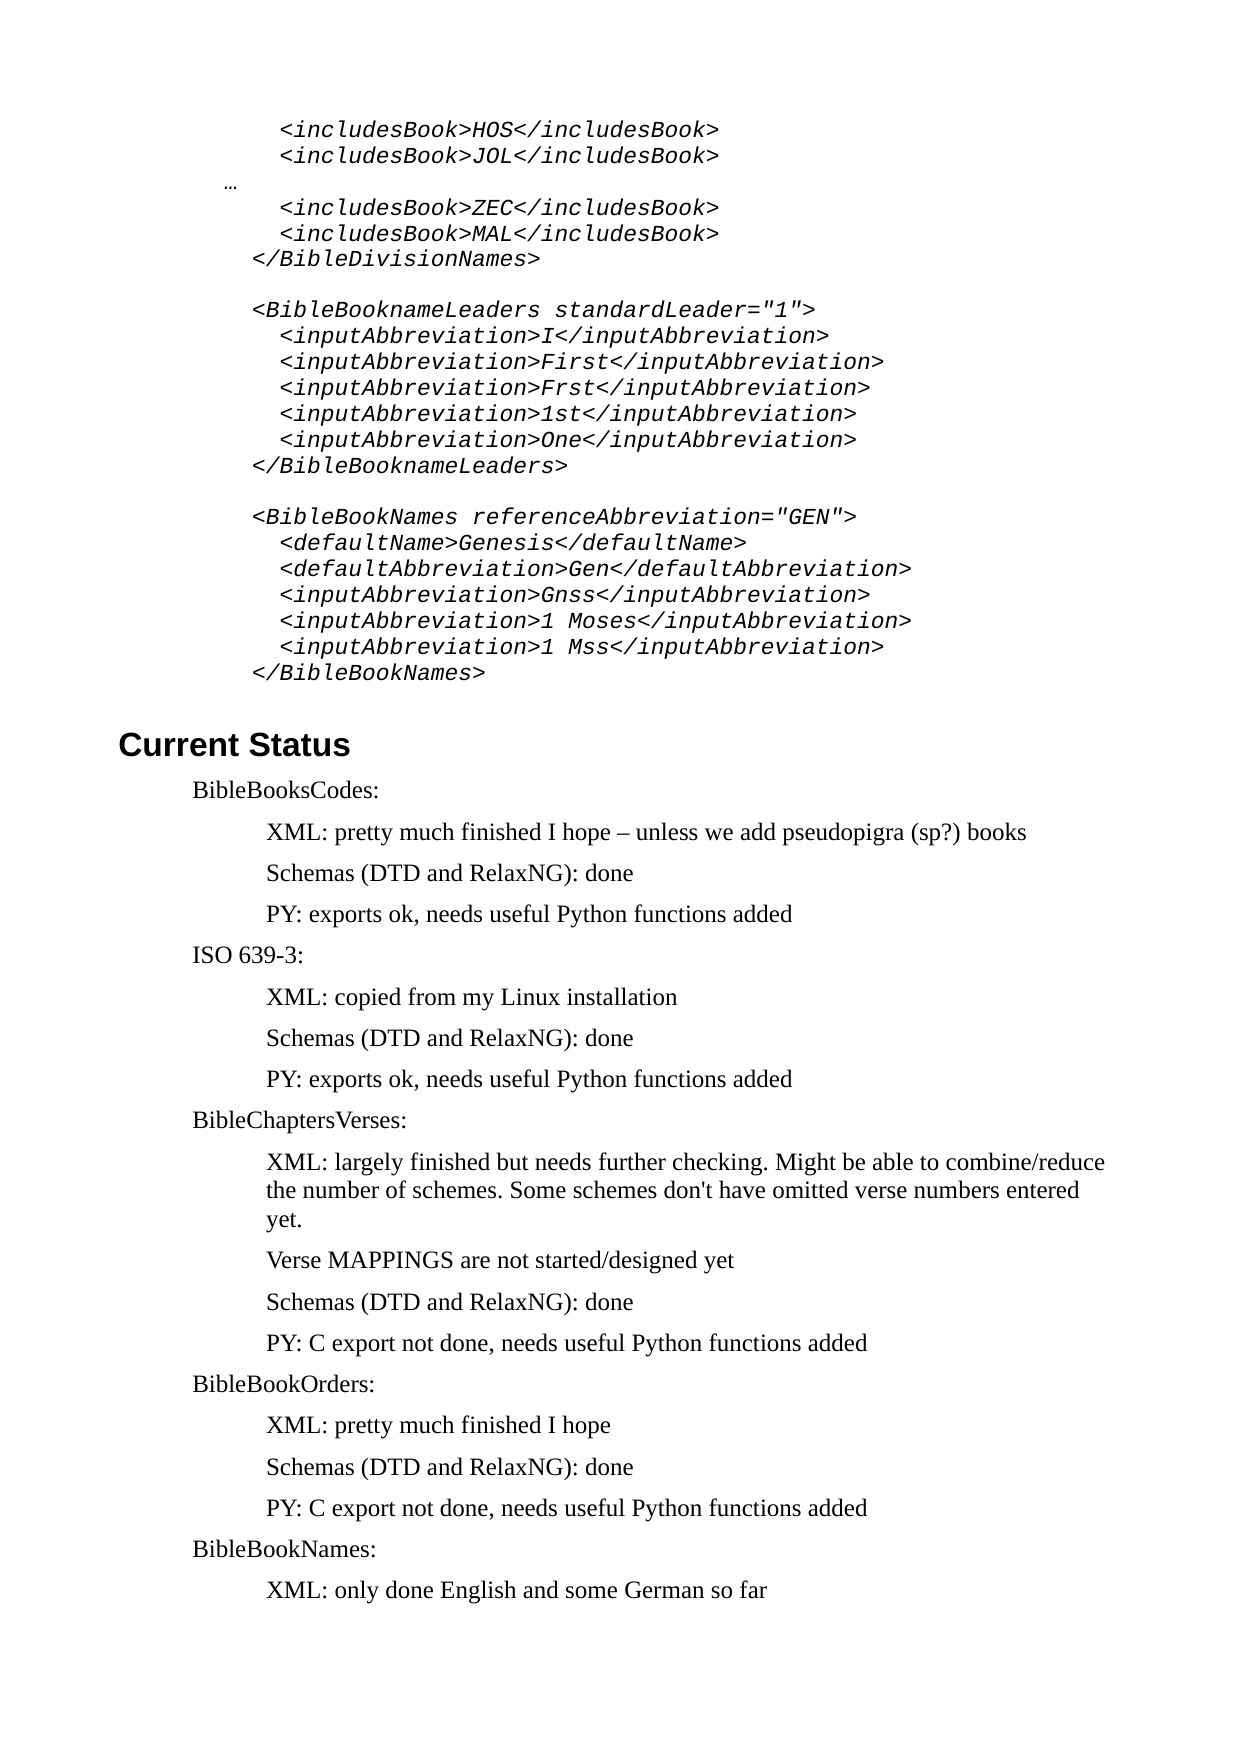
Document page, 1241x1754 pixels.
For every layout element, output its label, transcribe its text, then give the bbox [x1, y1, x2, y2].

text <BibleBooknameLeaders standardLeader="1"> <inputAbbreviation>I</inputAbbreviation> <inputAbbreviation>First</inputAbbreviation> <inputAbbreviation>Frst</inputAbbreviation> <inputAbbreviation>1st</inputAbbreviation> <inputAbbreviation>One</inputAbbreviation> </BibleBooknameLeaders> [224, 299, 1122, 480]
text PY: C export not done, needs useful Python functions added [266, 1493, 1122, 1522]
text XML: largely finished but needs further checking. Might be able to combine/reduce the number of schemes. Some schemes don't have omitted verse numbers entered yet. [266, 1147, 1122, 1233]
text XML: only done English and some German so far [266, 1576, 1122, 1604]
text Schemas (DTD and RelaxNG): done [266, 1452, 1122, 1481]
text <includesBook>HOS</includesBook> <includesBook>JOL</includesBook> … <includesBook>ZEC</includesBook> <includesBook>MAL</includesBook> </BibleDivisionNames> [224, 118, 1122, 274]
text <BibleBookNames referenceAbbreviation="GEN"> <defaultName>Genesis</defaultName> <defaultAbbreviation>Gen</defaultAbbreviation> <inputAbbreviation>Gnss</inputAbbreviation> <inputAbbreviation>1 Moses</inputAbbreviation> <inputAbbreviation>1 Mss</inputAbbreviation> </BibleBookNames> [224, 505, 1122, 687]
text BibleBooksCodes: [192, 776, 1122, 804]
text XML: pretty much finished I hope [266, 1411, 1122, 1439]
text BibleChaptersVerses: [192, 1106, 1122, 1134]
text ISO 639-3: [192, 941, 1122, 969]
text BibleBookNames: [192, 1534, 1122, 1563]
text PY: exports ok, needs useful Python functions added [266, 899, 1122, 928]
subtitle Current Status [118, 724, 1122, 763]
text PY: C export not done, needs useful Python functions added [266, 1328, 1122, 1357]
text XML: pretty much finished I hope – unless we add pseudopigra (sp?) books [266, 817, 1122, 846]
text Verse MAPPINGS are not started/designed yet [266, 1246, 1122, 1274]
text PY: exports ok, needs useful Python functions added [266, 1064, 1122, 1093]
text Schemas (DTD and RelaxNG): done [266, 1023, 1122, 1052]
text XML: copied from my Linux installation [266, 982, 1122, 1011]
text Schemas (DTD and RelaxNG): done [266, 858, 1122, 887]
text BibleBookOrders: [192, 1369, 1122, 1398]
text Schemas (DTD and RelaxNG): done [266, 1287, 1122, 1316]
